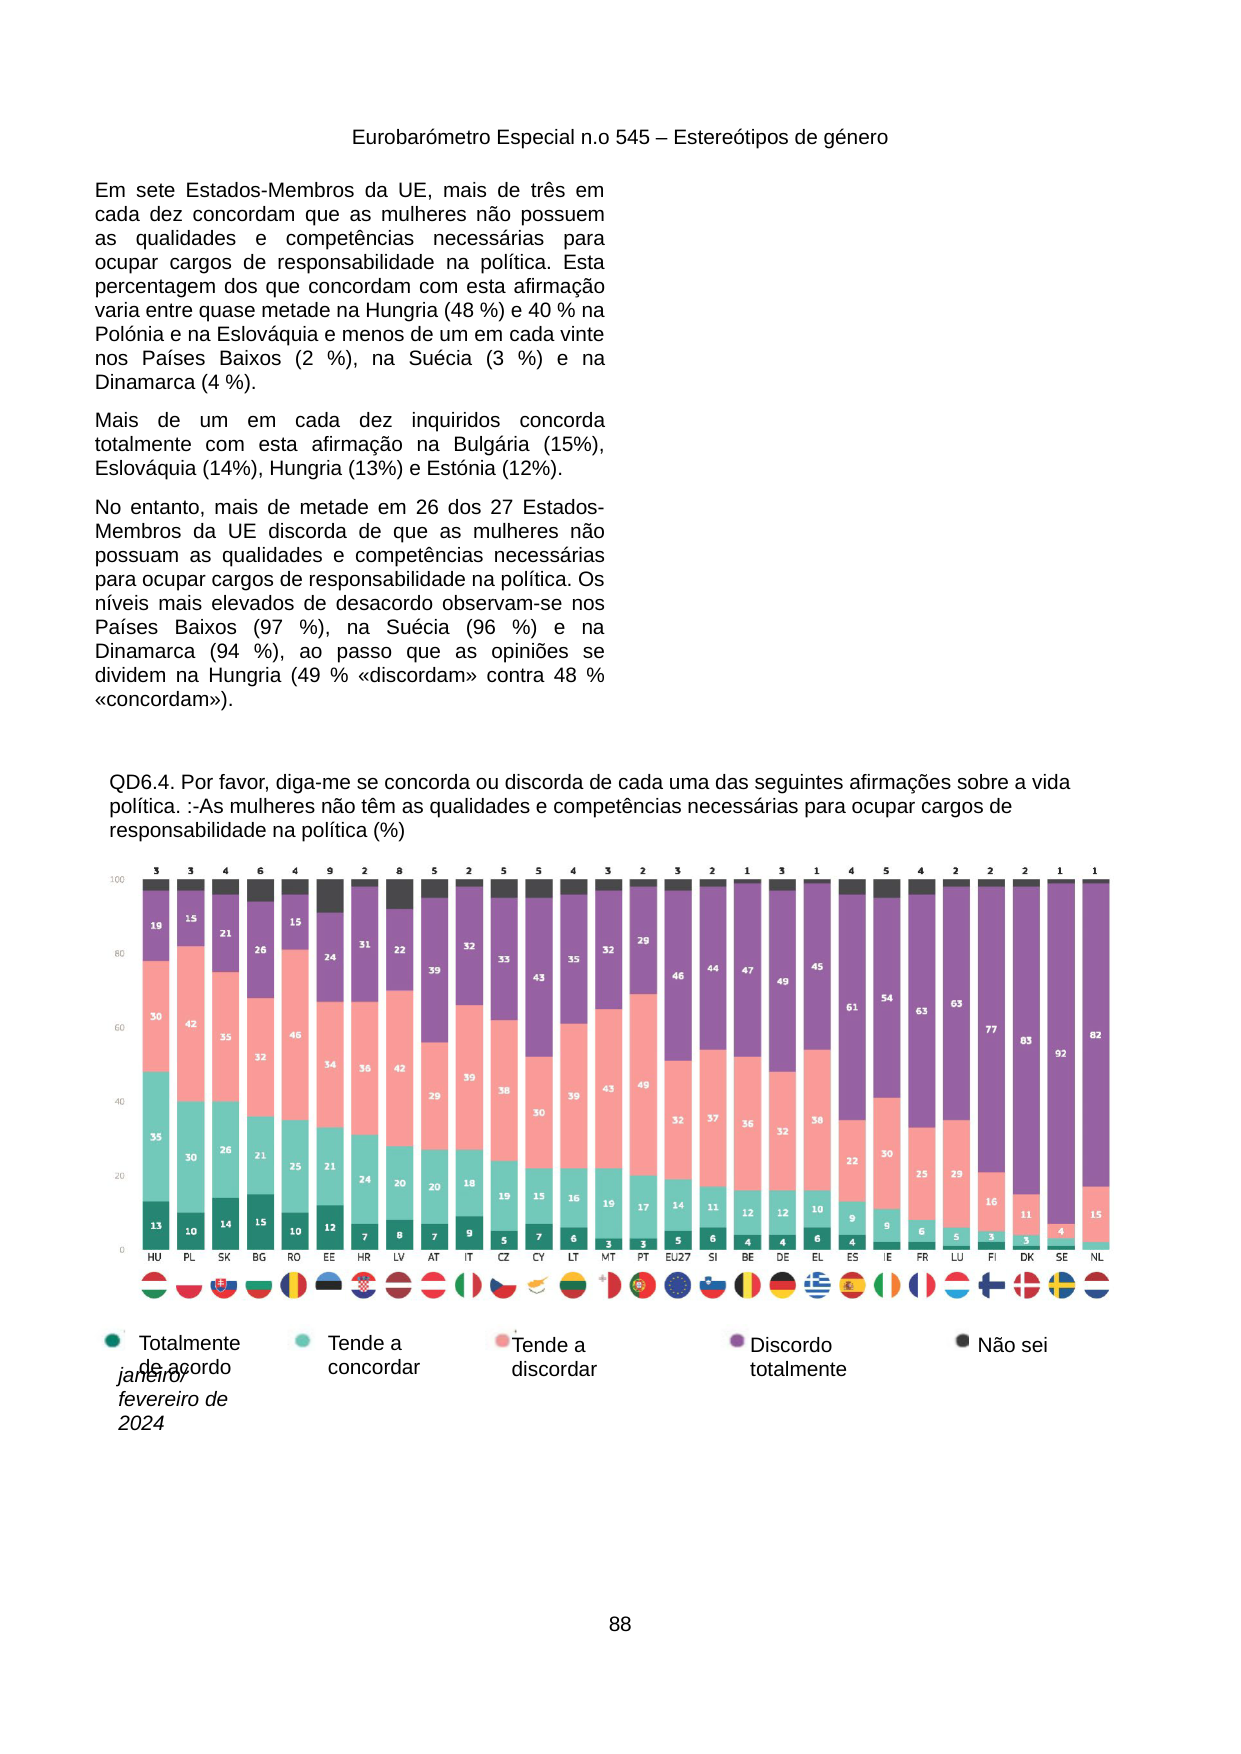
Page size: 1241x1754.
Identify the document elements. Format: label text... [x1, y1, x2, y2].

text Mais de um em cada dez inquiridos concorda totalmente com esta afirmação na Bulgária (15%), Eslováquia (14%), Hungria (13%) e Estónia (12%). [94, 408, 605, 480]
text No entanto, mais de metade em 26 dos 27 Estados-Membros da UE discorda de que as mulheres não possuam as qualidades e competências necessárias para ocupar cargos de responsabilidade na política. Os níveis mais elevados de desacordo observam-se nos Países Baixos (97 %), na Suécia (96 %) e na Dinamarca (94 %), ao passo que as opiniões se dividem na Hungria (49 % «discordam» contra 48 % «concordam»). [94, 495, 605, 710]
picture [754, 1339, 762, 1350]
picture [94, 1324, 969, 1351]
picture [793, 1342, 799, 1351]
text Em sete Estados-Membros da UE, mais de três em cada dez concordam que as mulheres não possuem as qualidades e competências necessárias para ocupar cargos de responsabilidade na política. Esta percentagem dos que concordam com esta afirmação varia entre quase metade na Hungria (48 %) e 40 % na Polónia e na Eslováquia e menos de um em cada vinte nos Países Baixos (2 %), na Suécia (3 %) e na Dinamarca (4 %). [94, 178, 605, 394]
picture [100, 863, 1115, 1302]
picture [536, 1342, 541, 1351]
picture [823, 1342, 829, 1351]
